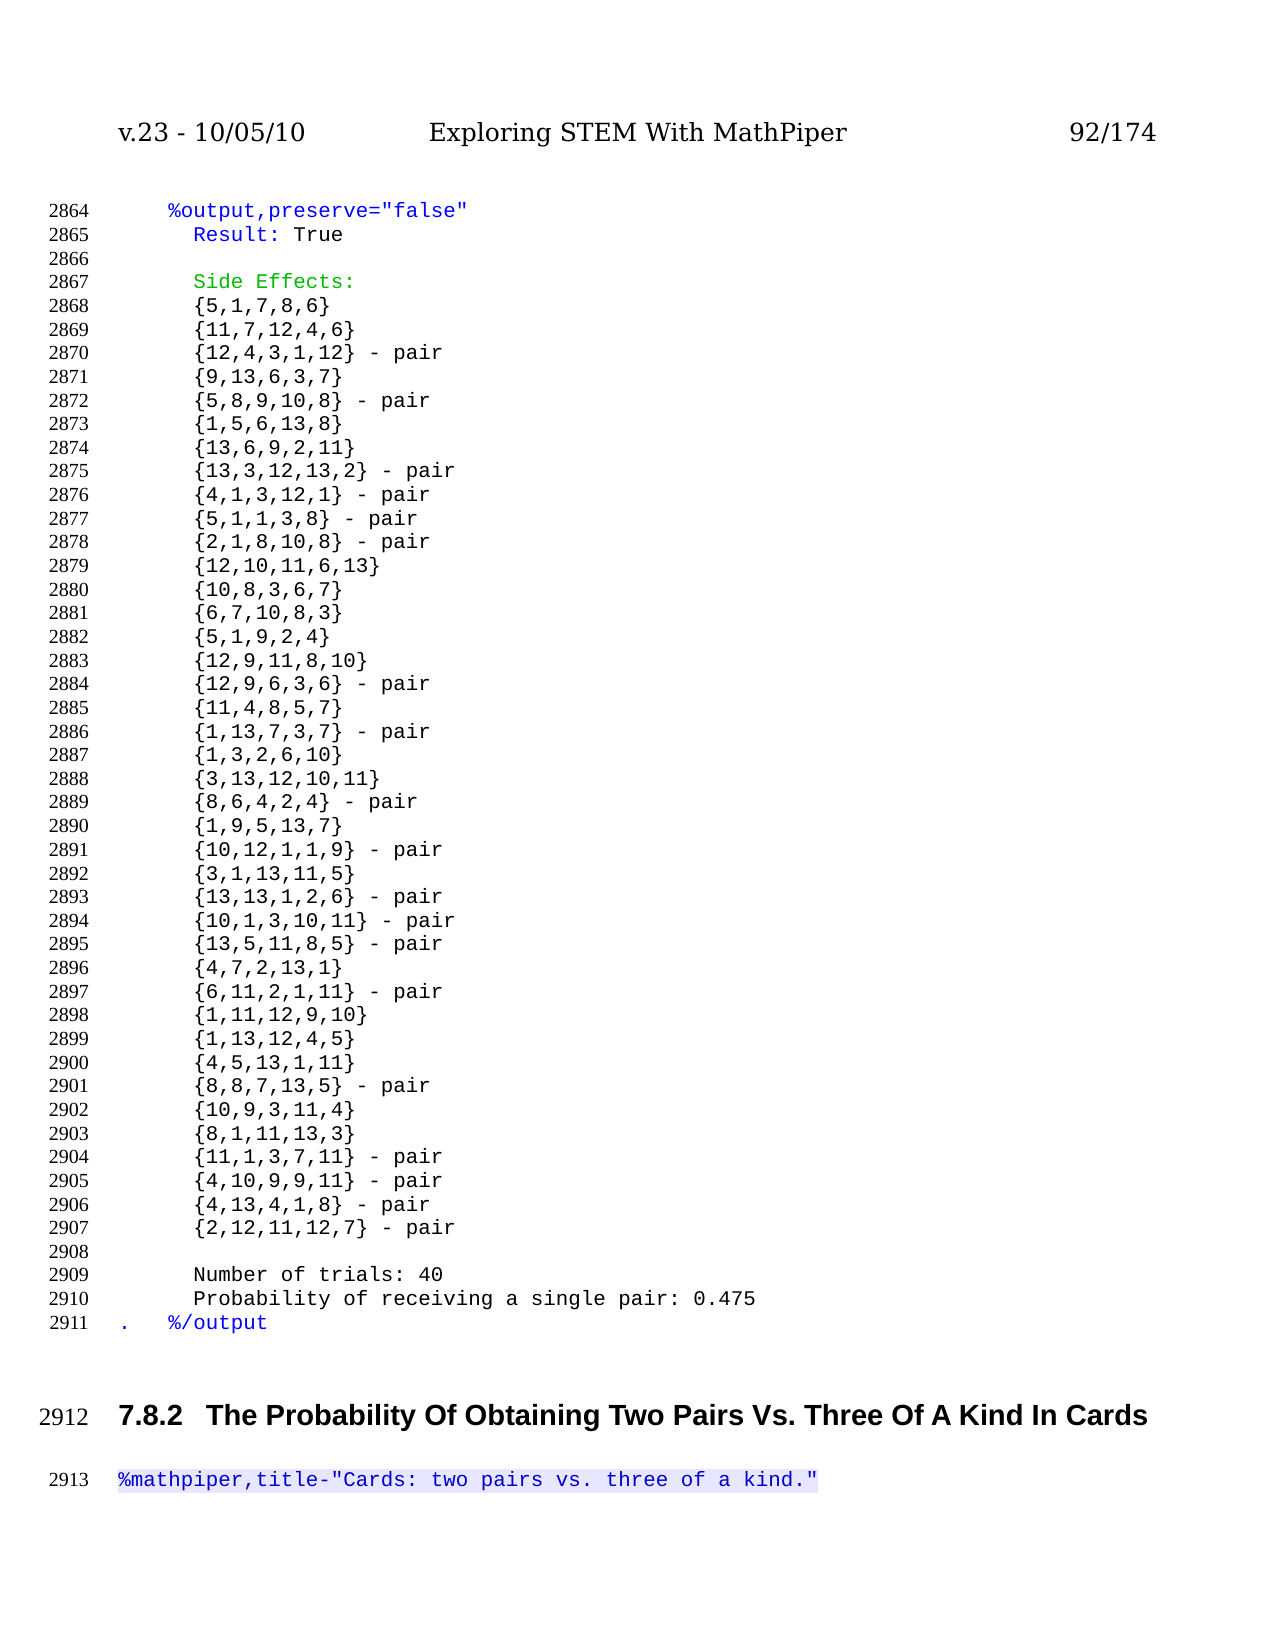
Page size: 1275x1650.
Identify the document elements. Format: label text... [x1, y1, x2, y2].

text {11,1,3,7,11} - pair [118, 1146, 1157, 1170]
text {12,9,6,3,6} - pair [118, 673, 1157, 697]
text %output,preserve="false" [118, 200, 1157, 224]
text {13,13,1,2,6} - pair [118, 886, 1157, 910]
text {13,6,9,2,11} [118, 437, 1157, 461]
text {9,13,6,3,7} [118, 366, 1157, 389]
text {4,1,3,12,1} - pair [118, 484, 1157, 508]
text {13,5,11,8,5} - pair [118, 933, 1157, 957]
text {1,13,12,4,5} [118, 1028, 1157, 1052]
text Probability of receiving a single pair: 0.475 [118, 1288, 1157, 1312]
text {12,10,11,6,13} [118, 555, 1157, 579]
text {2,1,8,10,8} - pair [118, 531, 1157, 555]
text Result: True [118, 224, 1157, 248]
text {11,7,12,4,6} [118, 319, 1157, 342]
text {1,5,6,13,8} [118, 413, 1157, 437]
text {4,10,9,9,11} - pair [118, 1170, 1157, 1193]
text Side Effects: [118, 271, 1157, 295]
text {1,11,12,9,10} [118, 1004, 1157, 1028]
text {8,1,11,13,3} [118, 1123, 1157, 1146]
text {10,1,3,10,11} - pair [118, 910, 1157, 933]
text {13,3,12,13,2} - pair [118, 461, 1157, 484]
text {6,11,2,1,11} - pair [118, 981, 1157, 1004]
text {1,13,7,3,7} - pair [118, 721, 1157, 744]
text {5,8,9,10,8} - pair [118, 389, 1157, 413]
text {8,6,4,2,4} - pair [118, 792, 1157, 815]
text Number of trials: 40 [118, 1264, 1157, 1288]
text {10,9,3,11,4} [118, 1099, 1157, 1123]
text {6,7,10,8,3} [118, 602, 1157, 626]
text {4,13,4,1,8} - pair [118, 1193, 1157, 1217]
text {1,9,5,13,7} [118, 815, 1157, 839]
text {12,9,11,8,10} [118, 650, 1157, 673]
text {8,8,7,13,5} - pair [118, 1075, 1157, 1099]
text . %/output [118, 1312, 1157, 1335]
text {3,1,13,11,5} [118, 862, 1157, 886]
text {12,4,3,1,12} - pair [118, 342, 1157, 366]
text {4,5,13,1,11} [118, 1052, 1157, 1075]
text %mathpiper,title-"Cards: two pairs vs. three of a kind." [118, 1469, 1157, 1493]
text {3,13,12,10,11} [118, 768, 1157, 792]
text {5,1,7,8,6} [118, 295, 1157, 319]
text {11,4,8,5,7} [118, 697, 1157, 721]
text {1,3,2,6,10} [118, 744, 1157, 768]
text {5,1,1,3,8} - pair [118, 508, 1157, 531]
text {10,8,3,6,7} [118, 579, 1157, 602]
text {4,7,2,13,1} [118, 957, 1157, 981]
subtitle The Probability Of Obtaining Two Pairs Vs. Three Of A Kind In Cards [118, 1398, 1157, 1431]
text {2,12,11,12,7} - pair [118, 1217, 1157, 1241]
text {5,1,9,2,4} [118, 626, 1157, 650]
text {10,12,1,1,9} - pair [118, 839, 1157, 862]
